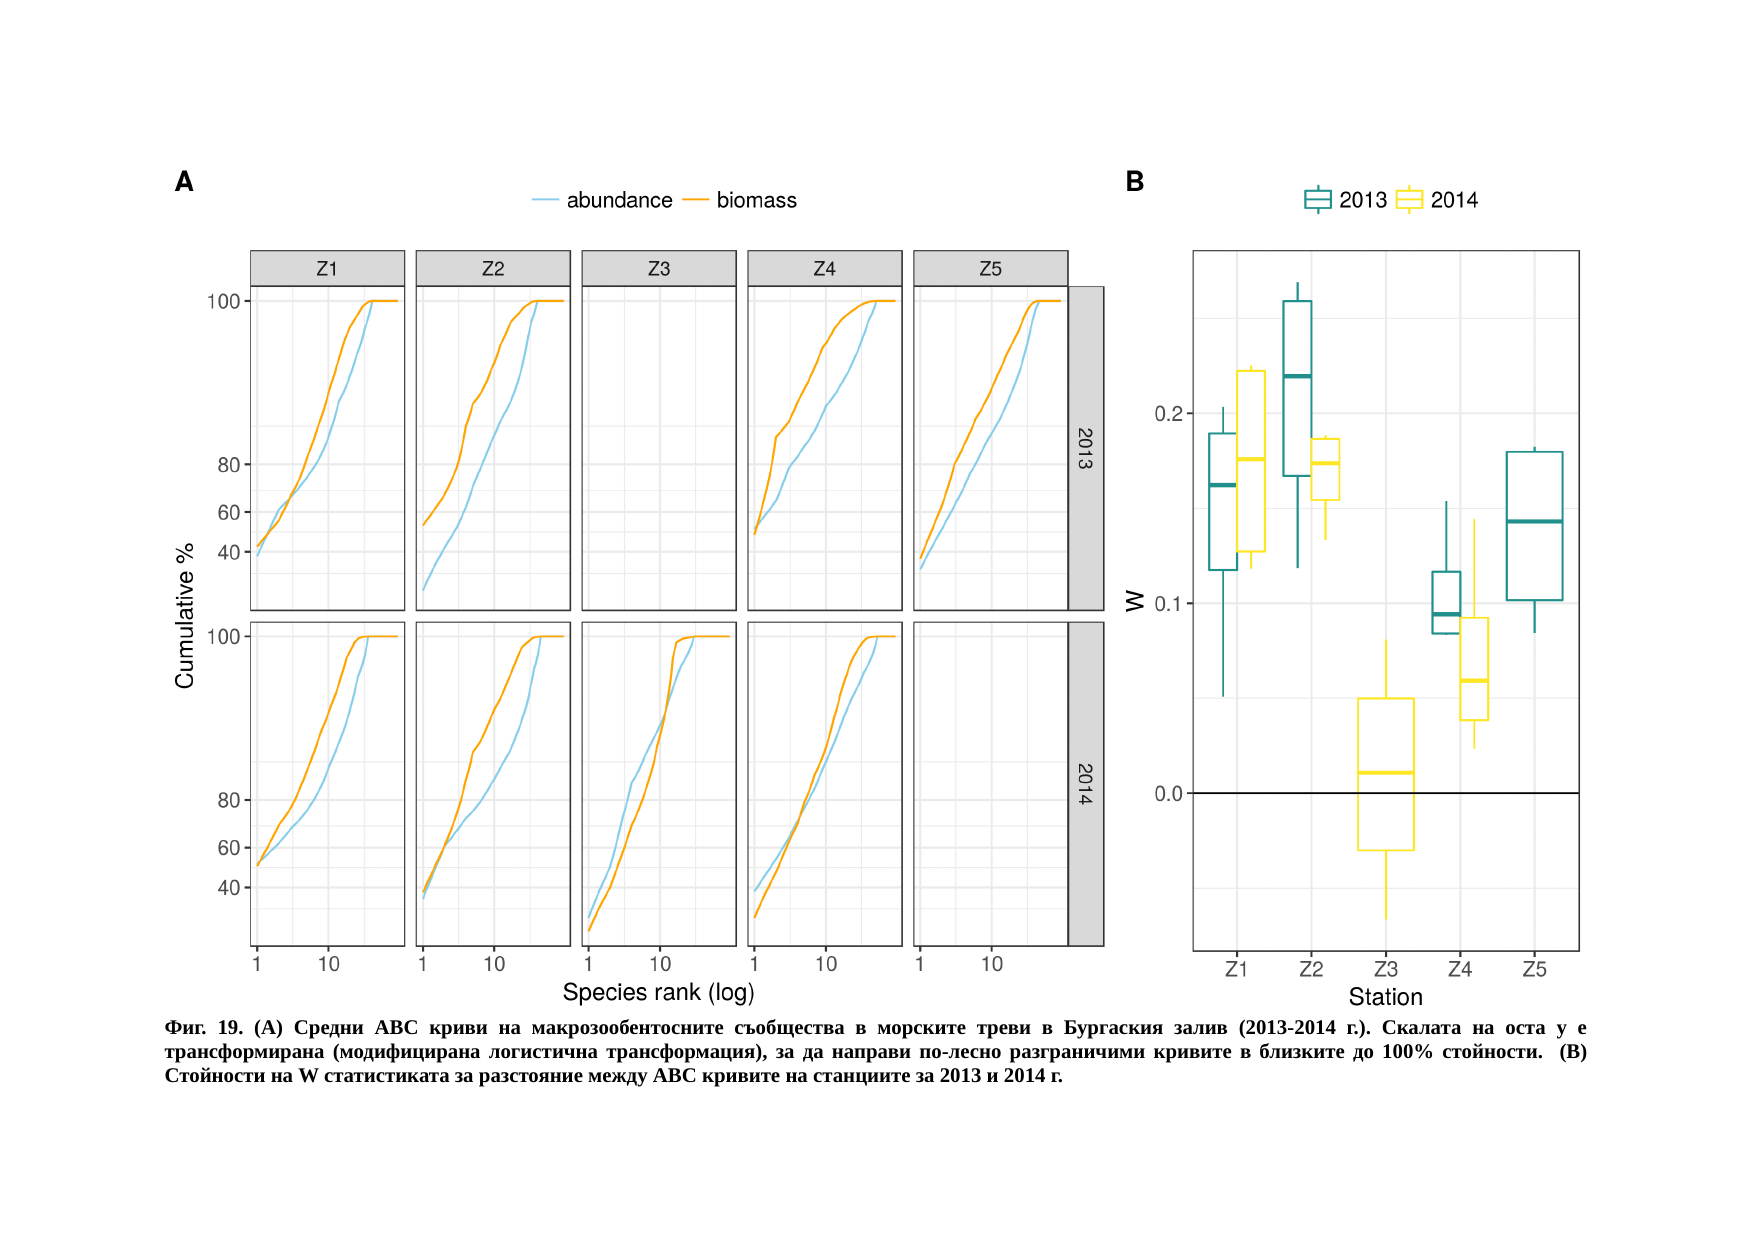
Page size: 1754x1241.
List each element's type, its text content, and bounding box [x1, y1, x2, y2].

text Фиг. 19. (А) Средни АВС криви на макрозообентосните съобщества в морските треви в Бургаския залив (2013-2014 г.). Скалата на оста у е трансформирана (модифицирана логистична трансформация), за да направи по-лесно разграничими кривите в близките до 100% стойности. (В) Стойности на W статистиката за разстояние между ABC кривите на станциите за 2013 и 2014 г. [164, 1016, 1590, 1087]
picture [164, 160, 1590, 1016]
